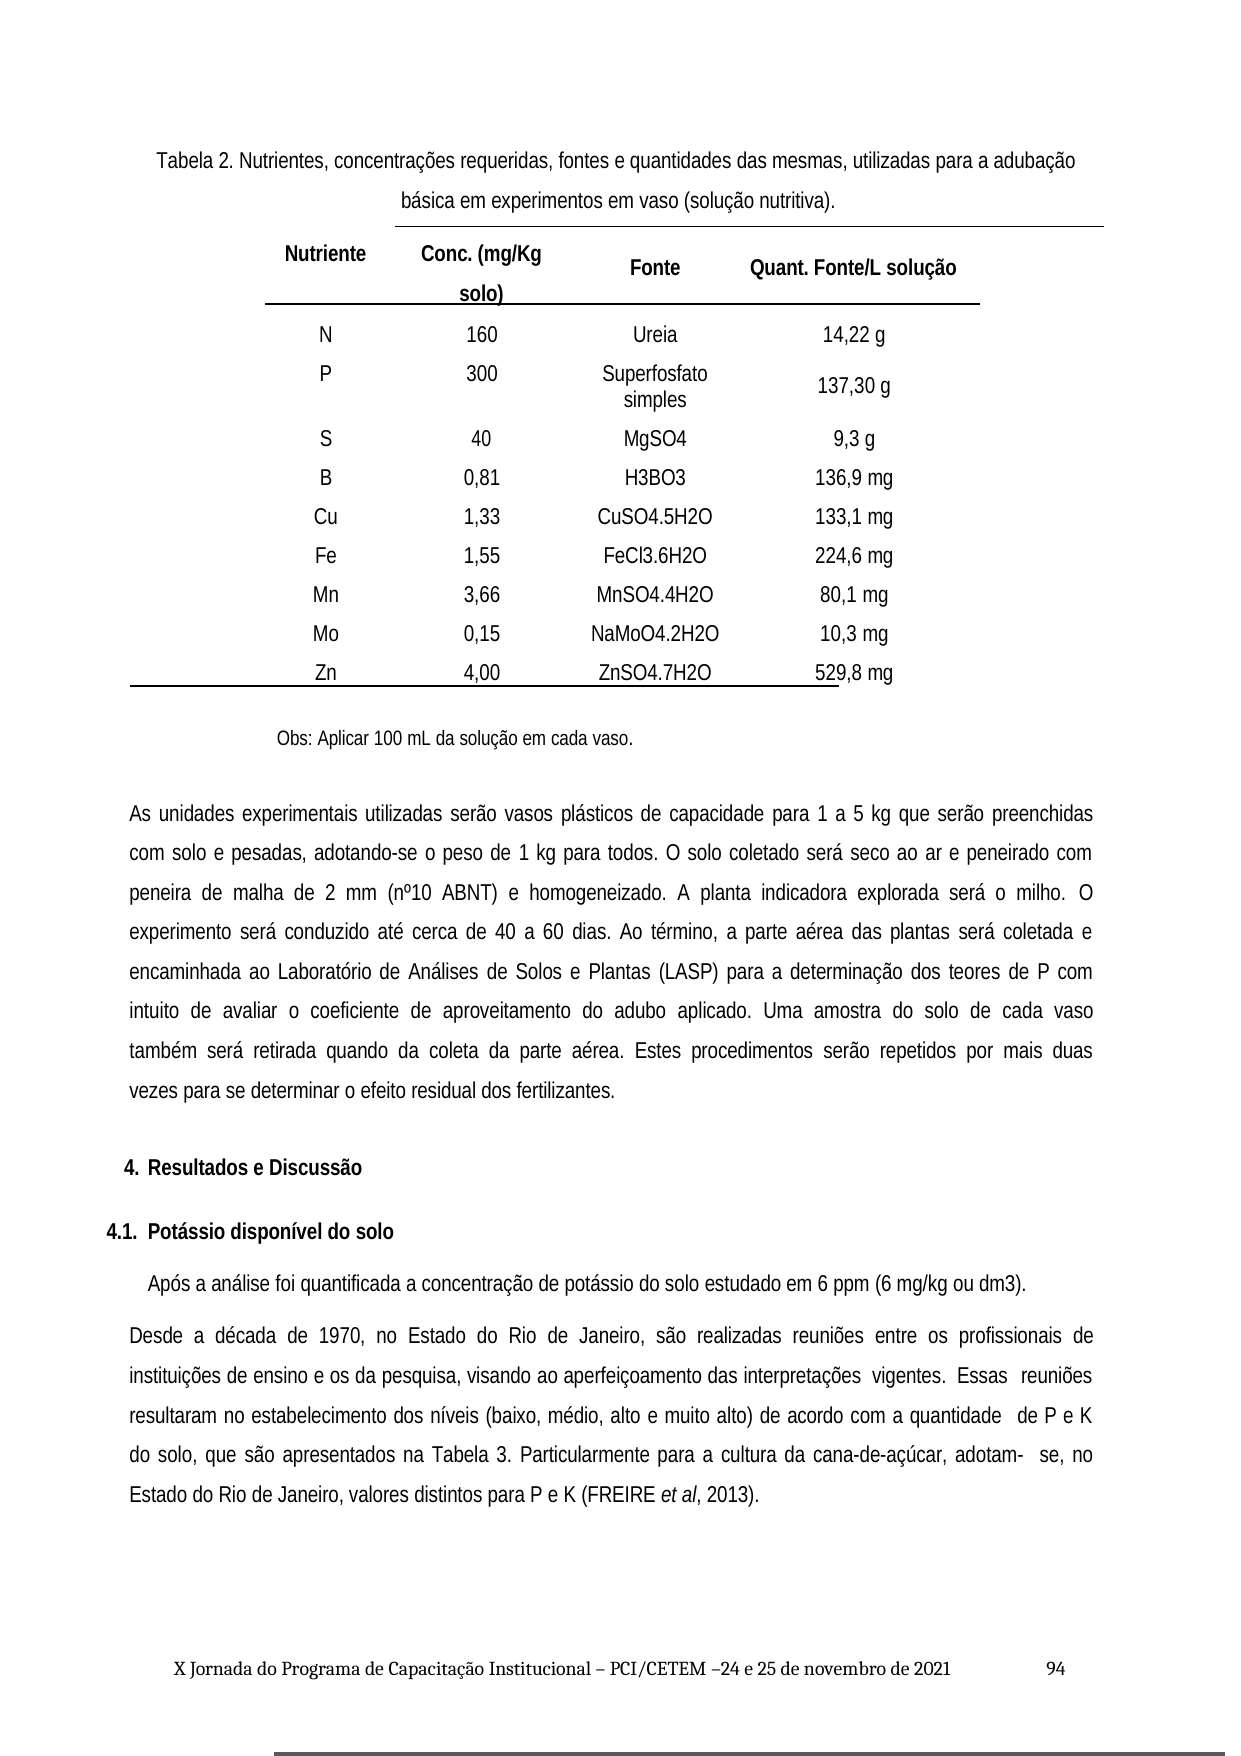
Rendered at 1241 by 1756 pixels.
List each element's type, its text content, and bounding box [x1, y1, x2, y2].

text S 40 MgSO4 9,3 g [319, 425, 1111, 452]
text As unidades experimentais utilizadas serão vasos plásticos de capacidade para 1 a 5 kg que serão preenchidas com solo e pesadas, adotando-se o peso de 1 kg para todos. O solo coletado será seco ao ar e peneirado com peneira de malha de 2 mm (nº10 ABNT) e homogeneizado. A planta indicadora explorada será o milho. O experimento será conduzido até cerca de 40 a 60 dias. Ao término, a parte aérea das plantas será coletada e encaminhada ao Laboratório de Análises de Solos e Plantas (LASP) para a determinação dos teores de P com intuito de avaliar o coeficiente de aproveitamento do adubo aplicado. Uma amostra do solo de cada vaso também será retirada quando da coleta da parte aérea. Estes procedimentos serão repetidos por mais duas vezes para se determinar o efeito residual dos fertilizantes. [129, 799, 1094, 1103]
text P 300 Superfosfato simples [319, 360, 709, 413]
text Tabela 2. Nutrientes, concentrações requeridas, fontes e quantidades das mesmas, utilizadas para a adubação básica em experimentos em vaso (solução nutritiva). [156, 147, 1094, 213]
text B 0,81 H3BO3 136,9 mg [319, 464, 1111, 490]
text Obs: Aplicar 100 mL da solução em cada vaso. [277, 724, 1111, 751]
text Zn 4,00 ZnSO4.7H2O 529,8 mg [315, 658, 1111, 685]
text Após a análise foi quantificada a concentração de potássio do solo estudado em 6 ppm (6 mg/kg ou dm3). [148, 1270, 1111, 1297]
text Fe 1,55 FeCl3.6H2O 224,6 mg [315, 542, 1111, 568]
text Mo 0,15 NaMoO4.2H2O 10,3 mg [313, 620, 1111, 646]
text Cu 1,33 CuSO4.5H2O 133,1 mg [314, 503, 1111, 529]
text N 160 Ureia 14,22 g [319, 321, 1111, 347]
text Fonte Quant. Fonte/L solução [630, 254, 1111, 280]
text Desde a década de 1970, no Estado do Rio de Janeiro, são realizadas reuniões entre os profissionais de instituições de ensino e os da pesquisa, visando ao aperfeiçoamento das interpretações vigentes. Essas reuniões resultaram no estabelecimento dos níveis (baixo, médio, alto e muito alto) de acordo com a quantidade de P e K do solo, que são apresentados na Tabela 3. Particularmente para a cultura da cana-de-açúcar, adotam- se, no Estado do Rio de Janeiro, valores distintos para P e K (FREIRE et al, 2013). [129, 1322, 1094, 1507]
text solo) [265, 280, 1111, 307]
list Resultados e Discussão [124, 1154, 1111, 1180]
text 137,30 g [817, 372, 1111, 399]
text Mn 3,66 MnSO4.4H2O 80,1 mg [313, 581, 1111, 607]
list Potássio disponível do solo [106, 1218, 1111, 1244]
subtitle Nutriente Conc. (mg/Kg [284, 240, 543, 267]
